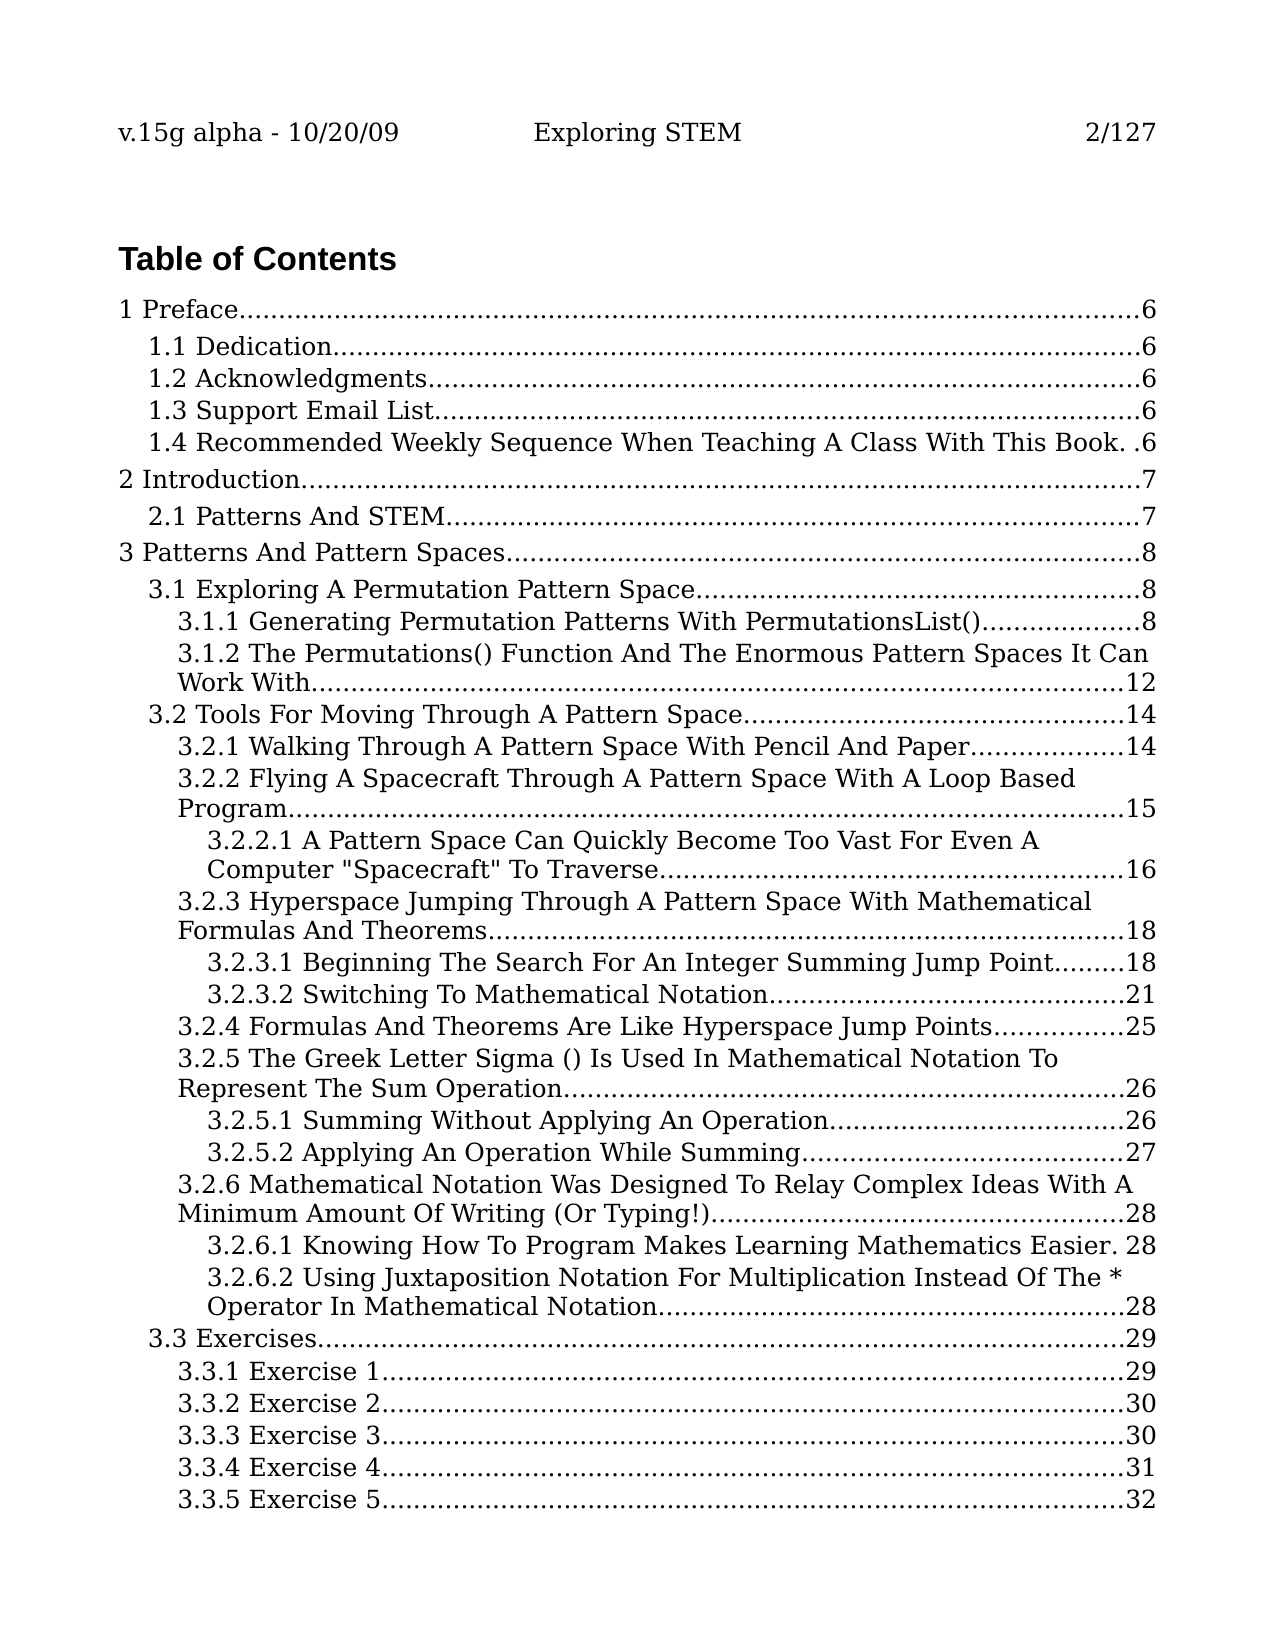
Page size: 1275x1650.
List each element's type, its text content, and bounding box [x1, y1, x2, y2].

text 3.2.6.1 Knowing How To Program Makes Learning Mathematics Easier 28 [207, 1231, 1157, 1260]
text 3.3 Exercises 29 [148, 1324, 1157, 1354]
text 3.2 Tools For Moving Through A Pattern Space 14 [148, 700, 1157, 729]
text 3.2.6 Mathematical Notation Was Designed To Relay Complex Ideas With A Minimum Amount Of Writing (Or Typing!) 28 [177, 1170, 1157, 1228]
text 3.2.4 Formulas And Theorems Are Like Hyperspace Jump Points 25 [177, 1012, 1157, 1042]
text 3.2.2 Flying A Spacecraft Through A Pattern Space With A Loop Based Program 15 [177, 764, 1157, 823]
text 1.2 Acknowledgments 6 [148, 364, 1157, 393]
text 3.1 Exploring A Permutation Pattern Space 8 [148, 575, 1157, 604]
text 3.3.5 Exercise 5 32 [177, 1485, 1157, 1514]
text 3.2.5.1 Summing Without Applying An Operation 26 [207, 1106, 1157, 1135]
text 3.3.1 Exercise 1 29 [177, 1357, 1157, 1386]
text 1.3 Support Email List 6 [148, 396, 1157, 425]
text 3.2.1 Walking Through A Pattern Space With Pencil And Paper 14 [177, 732, 1157, 762]
text 1.1 Dedication 6 [148, 332, 1157, 361]
text 3.2.5 The Greek Letter Sigma () Is Used In Mathematical Notation To Represent The Sum Operation 26 [177, 1044, 1157, 1103]
text 3.3.4 Exercise 4 31 [177, 1453, 1157, 1482]
text 1 Preface 6 [118, 295, 1157, 324]
text 2 Introduction 7 [118, 465, 1157, 494]
text 3.3.3 Exercise 3 30 [177, 1421, 1157, 1450]
subtitle Table of Contents [118, 239, 1157, 277]
text 3 Patterns And Pattern Spaces 8 [118, 538, 1157, 567]
text 3.2.3 Hyperspace Jumping Through A Pattern Space With Mathematical Formulas And Theorems 18 [177, 887, 1157, 945]
text 3.2.3.2 Switching To Mathematical Notation 21 [207, 980, 1157, 1009]
text 3.2.6.2 Using Juxtaposition Notation For Multiplication Instead Of The * Operator In Mathematical Notation 28 [207, 1263, 1157, 1322]
text 3.2.3.1 Beginning The Search For An Integer Summing Jump Point 18 [207, 948, 1157, 977]
text 3.2.2.1 A Pattern Space Can Quickly Become Too Vast For Even A Computer "Spacecraft" To Traverse 16 [207, 826, 1157, 884]
text 1.4 Recommended Weekly Sequence When Teaching A Class With This Book 6 [148, 428, 1157, 457]
text 3.1.1 Generating Permutation Patterns With PermutationsList() 8 [177, 607, 1157, 636]
text 3.2.5.2 Applying An Operation While Summing 27 [207, 1138, 1157, 1167]
text 3.3.2 Exercise 2 30 [177, 1389, 1157, 1418]
text 3.1.2 The Permutations() Function And The Enormous Pattern Spaces It Can Work With 12 [177, 639, 1157, 697]
text 2.1 Patterns And STEM 7 [148, 502, 1157, 531]
